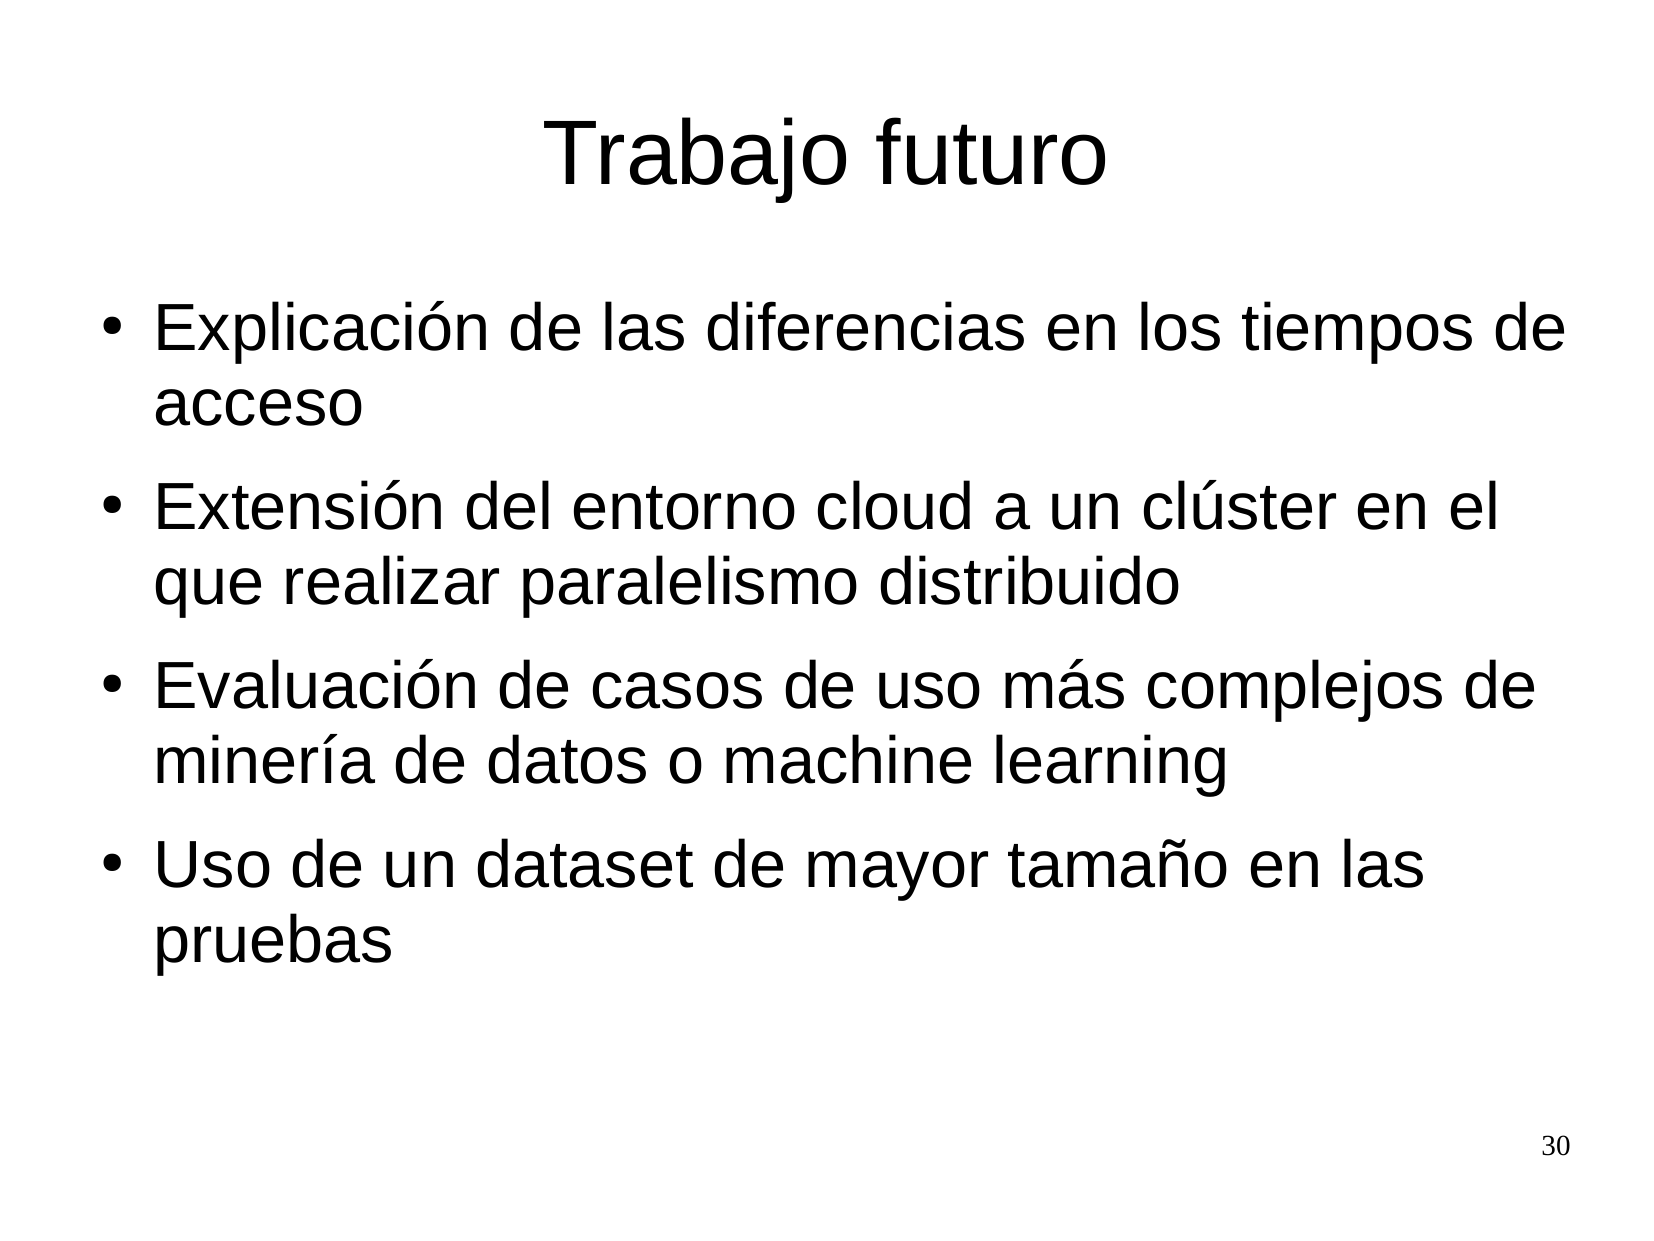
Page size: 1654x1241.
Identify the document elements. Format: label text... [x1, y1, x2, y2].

list Explicación de las diferencias en los tiempos de acceso Extensión del entorno cloud a un clúster en el que realizar paralelismo distribuido Evaluación de casos de uso más complejos de minería de datos o machine learning Uso de un dataset de mayor tamaño en las pruebas [82, 290, 1571, 1010]
title Trabajo futuro [82, 49, 1571, 257]
